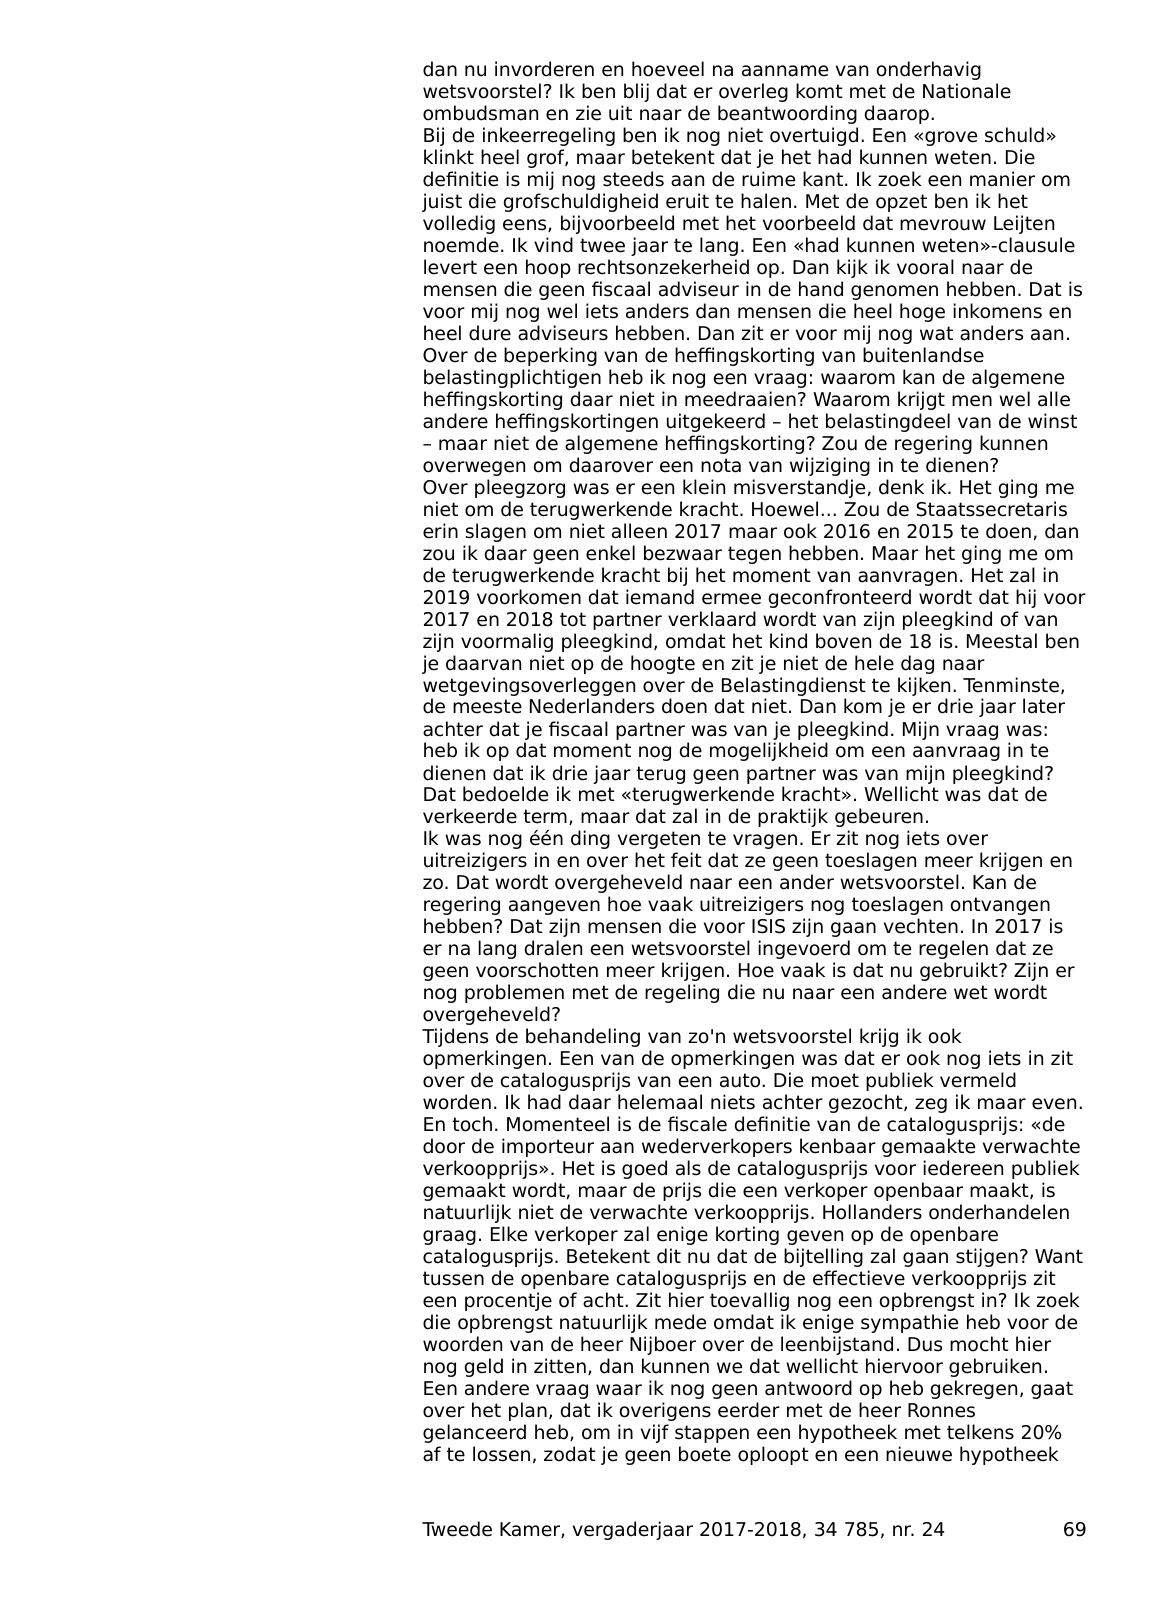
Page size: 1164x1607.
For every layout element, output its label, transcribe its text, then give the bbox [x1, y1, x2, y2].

text Bij de inkeerregeling ben ik nog niet overtuigd. Een «grove schuld» klinkt heel grof, maar betekent dat je het had kunnen weten. Die definitie is mij nog steeds aan de ruime kant. Ik zoek een manier om juist die grofschuldigheid eruit te halen. Met de opzet ben ik het volledig eens, bijvoorbeeld met het voorbeeld dat mevrouw Leijten noemde. Ik vind twee jaar te lang. Een «had kunnen weten»-clausule levert een hoop rechtsonzekerheid op. Dan kijk ik vooral naar de mensen die geen fiscaal adviseur in de hand genomen hebben. Dat is voor mij nog wel iets anders dan mensen die heel hoge inkomens en heel dure adviseurs hebben. Dan zit er voor mij nog wat anders aan. [422, 125, 1087, 345]
text Ik was nog één ding vergeten te vragen. Er zit nog iets over uitreizigers in en over het feit dat ze geen toeslagen meer krijgen en zo. Dat wordt overgeheveld naar een ander wetsvoorstel. Kan de regering aangeven hoe vaak uitreizigers nog toeslagen ontvangen hebben? Dat zijn mensen die voor ISIS zijn gaan vechten. In 2017 is er na lang dralen een wetsvoorstel ingevoerd om te regelen dat ze geen voorschotten meer krijgen. Hoe vaak is dat nu gebruikt? Zijn er nog problemen met de regeling die nu naar een andere wet wordt overgeheveld? [422, 828, 1087, 1026]
text Een andere vraag waar ik nog geen antwoord op heb gekregen, gaat over het plan, dat ik overigens eerder met de heer Ronnes gelanceerd heb, om in vijf stappen een hypotheek met telkens 20% af te lossen, zodat je geen boete oploopt en een nieuwe hypotheek [422, 1378, 1087, 1466]
text dan nu invorderen en hoeveel na aanname van onderhavig wetsvoorstel? Ik ben blij dat er overleg komt met de Nationale ombudsman en zie uit naar de beantwoording daarop. [422, 59, 1087, 125]
text Over de beperking van de heffingskorting van buitenlandse belastingplichtigen heb ik nog een vraag: waarom kan de algemene heffingskorting daar niet in meedraaien? Waarom krijgt men wel alle andere heffingskortingen uitgekeerd – het belastingdeel van de winst – maar niet de algemene heffingskorting? Zou de regering kunnen overwegen om daarover een nota van wijziging in te dienen? [422, 345, 1087, 477]
text Tijdens de behandeling van zo'n wetsvoorstel krijg ik ook opmerkingen. Een van de opmerkingen was dat er ook nog iets in zit over de catalogusprijs van een auto. Die moet publiek vermeld worden. Ik had daar helemaal niets achter gezocht, zeg ik maar even. En toch. Momenteel is de fiscale definitie van de catalogusprijs: «de door de importeur aan wederverkopers kenbaar gemaakte verwachte verkoopprijs». Het is goed als de catalogusprijs voor iedereen publiek gemaakt wordt, maar de prijs die een verkoper openbaar maakt, is natuurlijk niet de verwachte verkoopprijs. Hollanders onderhandelen graag. Elke verkoper zal enige korting geven op de openbare catalogusprijs. Betekent dit nu dat de bijtelling zal gaan stijgen? Want tussen de openbare catalogusprijs en de effectieve verkoopprijs zit een procentje of acht. Zit hier toevallig nog een opbrengst in? Ik zoek die opbrengst natuurlijk mede omdat ik enige sympathie heb voor de woorden van de heer Nijboer over de leenbijstand. Dus mocht hier nog geld in zitten, dan kunnen we dat wellicht hiervoor gebruiken. [422, 1026, 1087, 1378]
text Over pleegzorg was er een klein misverstandje, denk ik. Het ging me niet om de terugwerkende kracht. Hoewel... Zou de Staatssecretaris erin slagen om niet alleen 2017 maar ook 2016 en 2015 te doen, dan zou ik daar geen enkel bezwaar tegen hebben. Maar het ging me om de terugwerkende kracht bij het moment van aanvragen. Het zal in 2019 voorkomen dat iemand ermee geconfronteerd wordt dat hij voor 2017 en 2018 tot partner verklaard wordt van zijn pleegkind of van zijn voormalig pleegkind, omdat het kind boven de 18 is. Meestal ben je daarvan niet op de hoogte en zit je niet de hele dag naar wetgevingsoverleggen over de Belastingdienst te kijken. Tenminste, de meeste Nederlanders doen dat niet. Dan kom je er drie jaar later achter dat je fiscaal partner was van je pleegkind. Mijn vraag was: heb ik op dat moment nog de mogelijkheid om een aanvraag in te dienen dat ik drie jaar terug geen partner was van mijn pleegkind? Dat bedoelde ik met «terugwerkende kracht». Wellicht was dat de verkeerde term, maar dat zal in de praktijk gebeuren. [422, 477, 1087, 828]
